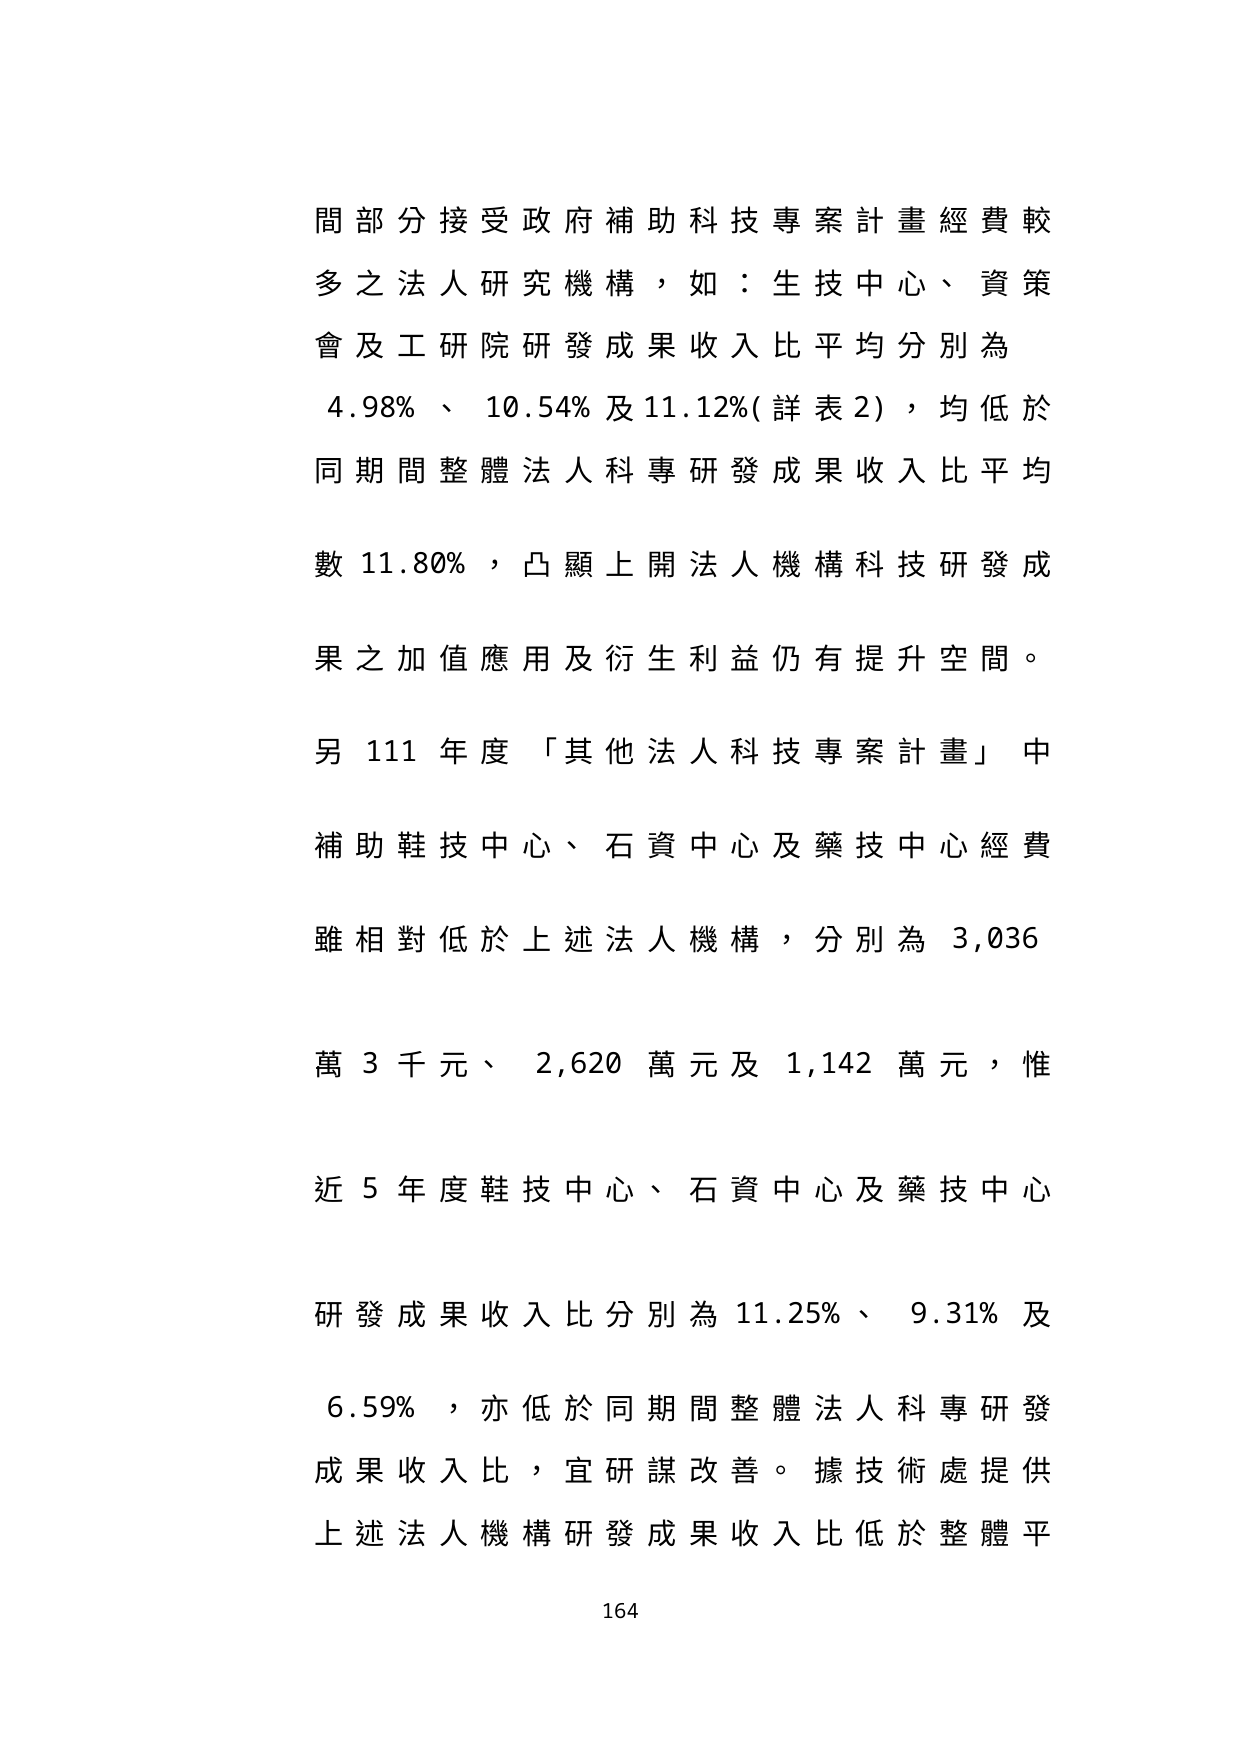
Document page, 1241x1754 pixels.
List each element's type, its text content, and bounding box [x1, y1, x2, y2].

text 間部分接受政府補助科技專案計畫經費較多之法人研究機構，如：生技中心、資策會及工研院研發成果收入比平均分別為4.98%、10.54%及11.12%(詳表2)，均低於同期間整體法人科專研發成果收入比平均數11.80%，凸顯上開法人機構科技研發成果之加值應用及衍生利益仍有提升空間。另111年度「其他法人科技專案計畫」中補助鞋技中心、石資中心及藥技中心經費雖相對低於上述法人機構，分別為3,036萬3千元、2,620萬元及1,142萬元，惟近5年度鞋技中心、石資中心及藥技中心研發成果收入比分別為11.25%、9.31%及6.59%，亦低於同期間整體法人科專研發成果收入比，宜研謀改善。據技術處提供上述法人機構研發成果收入比低於整體平 [271, 177, 1058, 1552]
